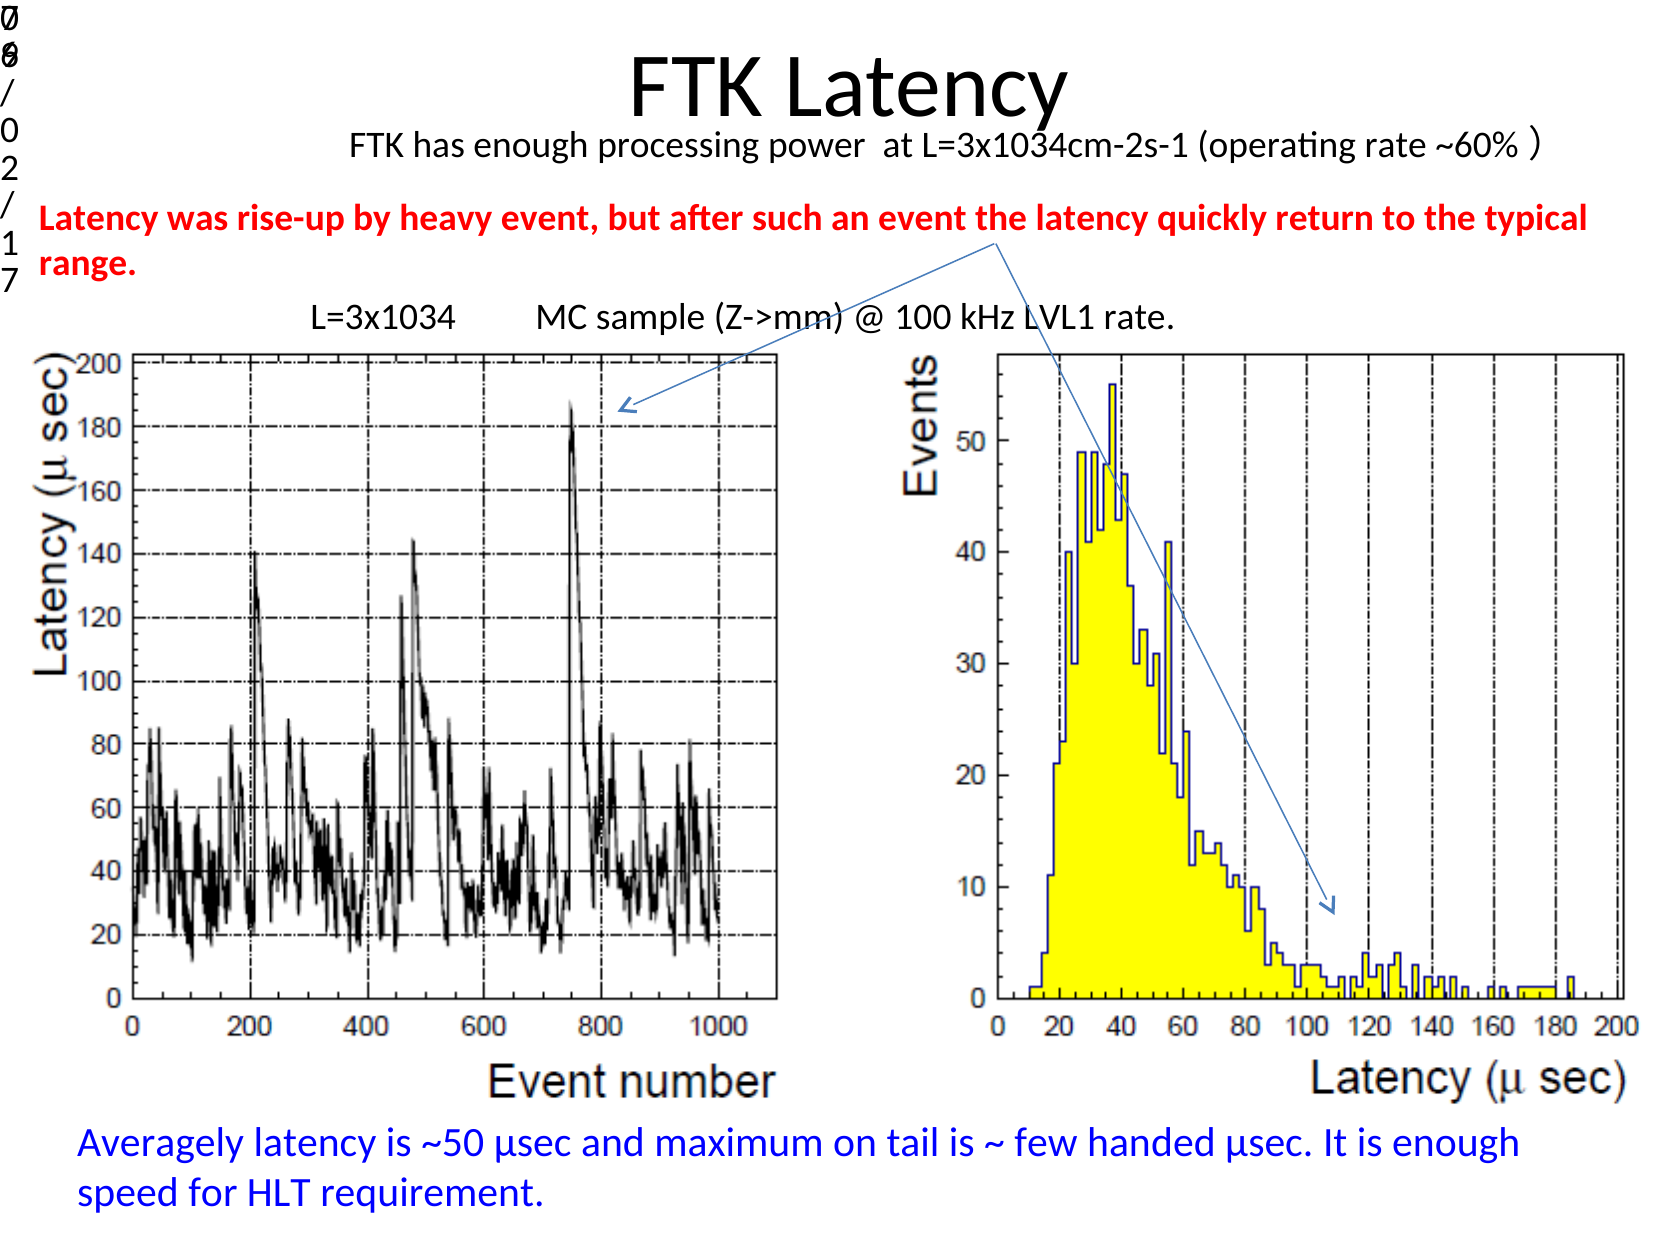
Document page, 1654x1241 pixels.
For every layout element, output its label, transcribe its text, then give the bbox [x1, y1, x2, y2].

text_box L=3x1034 MC sample (Z->mm) @ 100 kHz LVL1 rate. [295, 291, 883, 345]
text_box Averagely latency is ~50 μsec and maximum on tail is ~ few handed μsec. It is enough speed for HLT requirement. [62, 1107, 1628, 1223]
text_box FTK has enough processing power at L=3x1034cm-2s-1 (operating rate ~60%） [334, 112, 1582, 173]
text_box Latency was rise-up by heavy event, but after such an event the latency quickly return to the typical range. [893, 245, 1018, 291]
title FTK Latency [105, 0, 1594, 159]
text_box L=3x1034 MC sample (Z->mm) @ 100 kHz LVL1 rate. [1022, 291, 1191, 345]
text_box Latency was rise-up by heavy event, but after such an event the latency quickly return to the typical range. [24, 185, 1654, 291]
picture [5, 320, 1654, 1114]
text_box L=3x1034 MC sample (Z->mm) @ 100 kHz LVL1 rate. [772, 291, 1045, 345]
